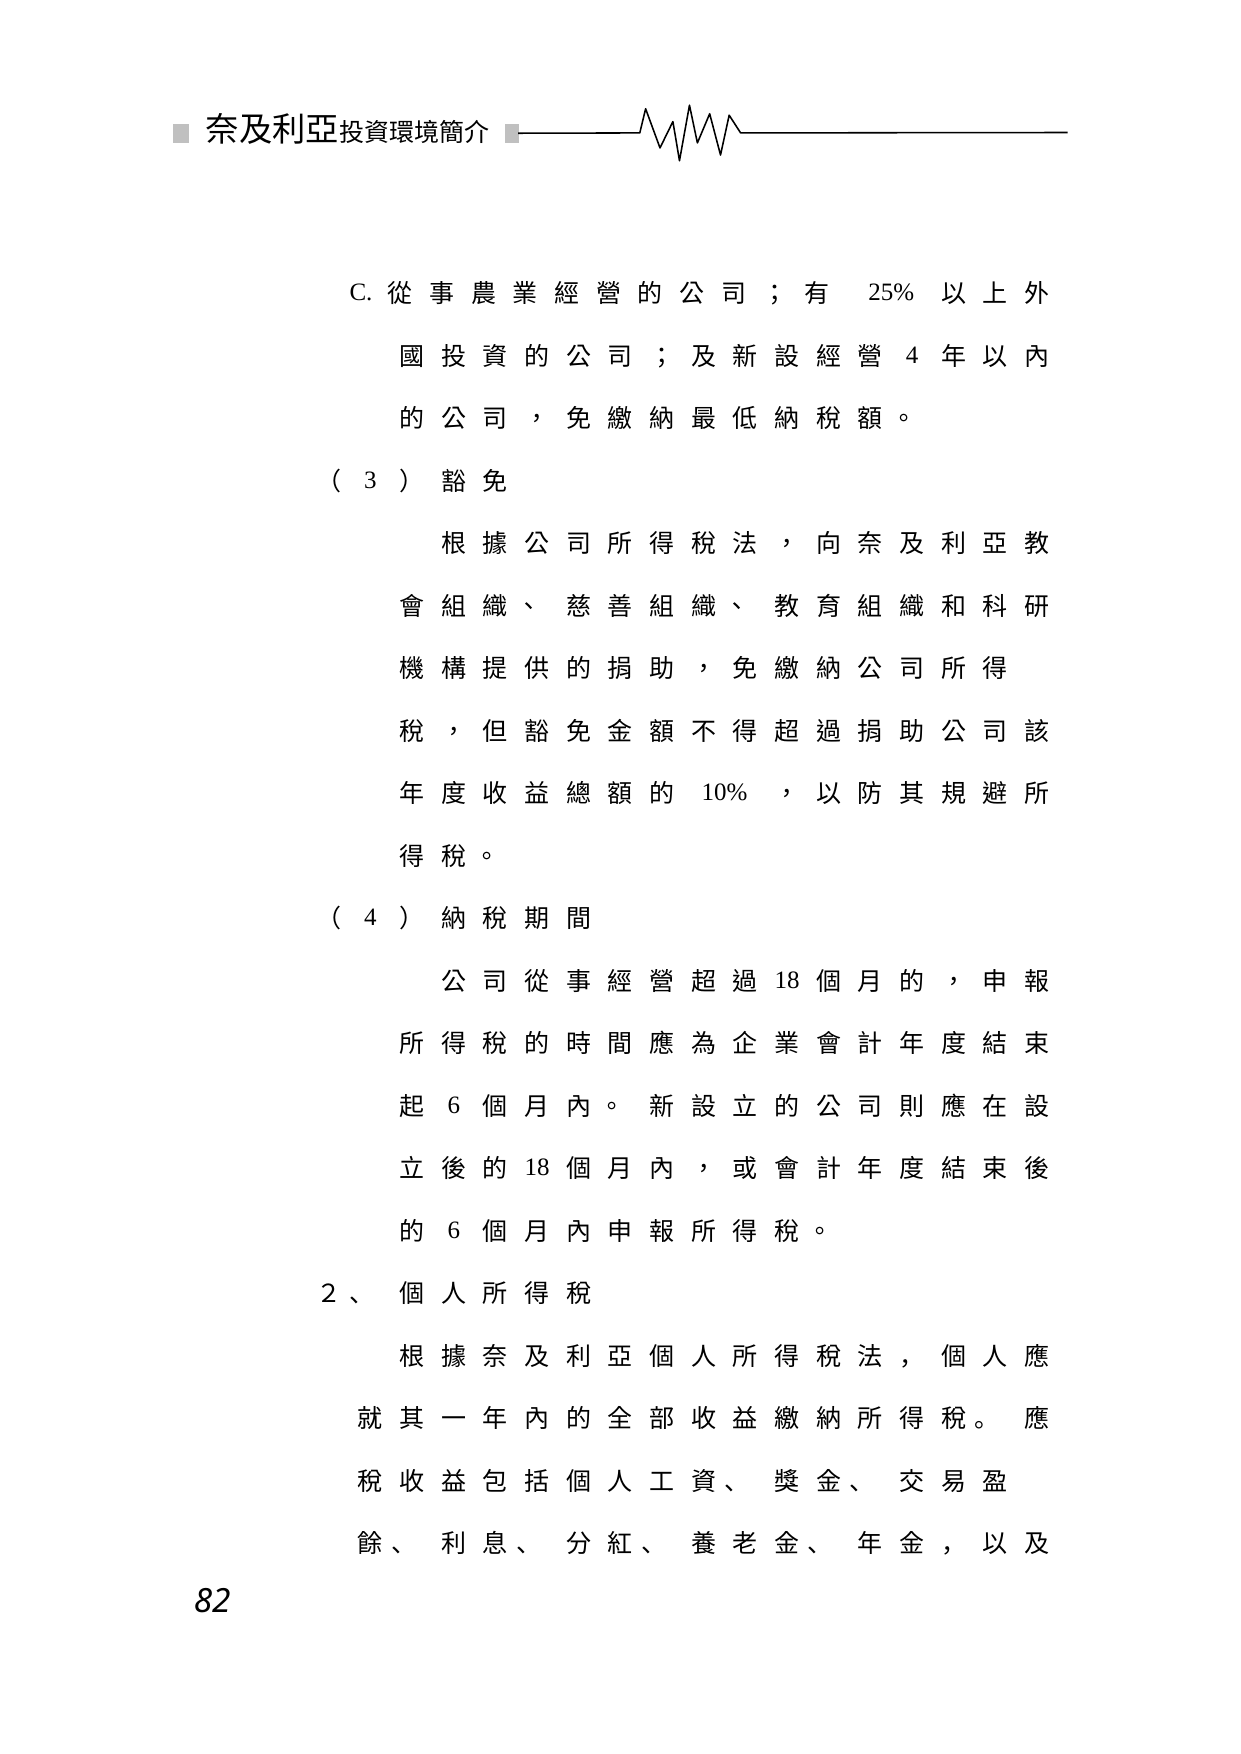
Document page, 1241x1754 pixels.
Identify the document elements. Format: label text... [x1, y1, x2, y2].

text C. 從事農業經營的公司；有25%以上外國投資的公司；及新設經營4年以內的公司，免繳納最低納稅額。 [342, 250, 1058, 438]
text 根據奈及利亞個人所得稅法，個人應就其一年內的全部收益繳納所得稅。應稅收益包括個人工資、獎金、交易盈餘、利息、分紅、養老金、年金，以及 [330, 1313, 1058, 1563]
text （4）納稅期間 [306, 875, 1058, 938]
text 根據公司所得稅法，向奈及利亞教會組織、慈善組織、教育組織和科研機構提供的捐助，免繳納公司所得稅，但豁免金額不得超過捐助公司該年度收益總額的10%，以防其規避所得稅。 [367, 500, 1058, 875]
text ２、個人所得稅 [281, 1250, 1058, 1313]
text （3）豁免 [306, 438, 1058, 500]
text 公司從事經營超過18個月的，申報所得稅的時間應為企業會計年度結束起6個月內。新設立的公司則應在設立後的18個月內，或會計年度結束後的6個月內申報所得稅。 [367, 938, 1058, 1250]
